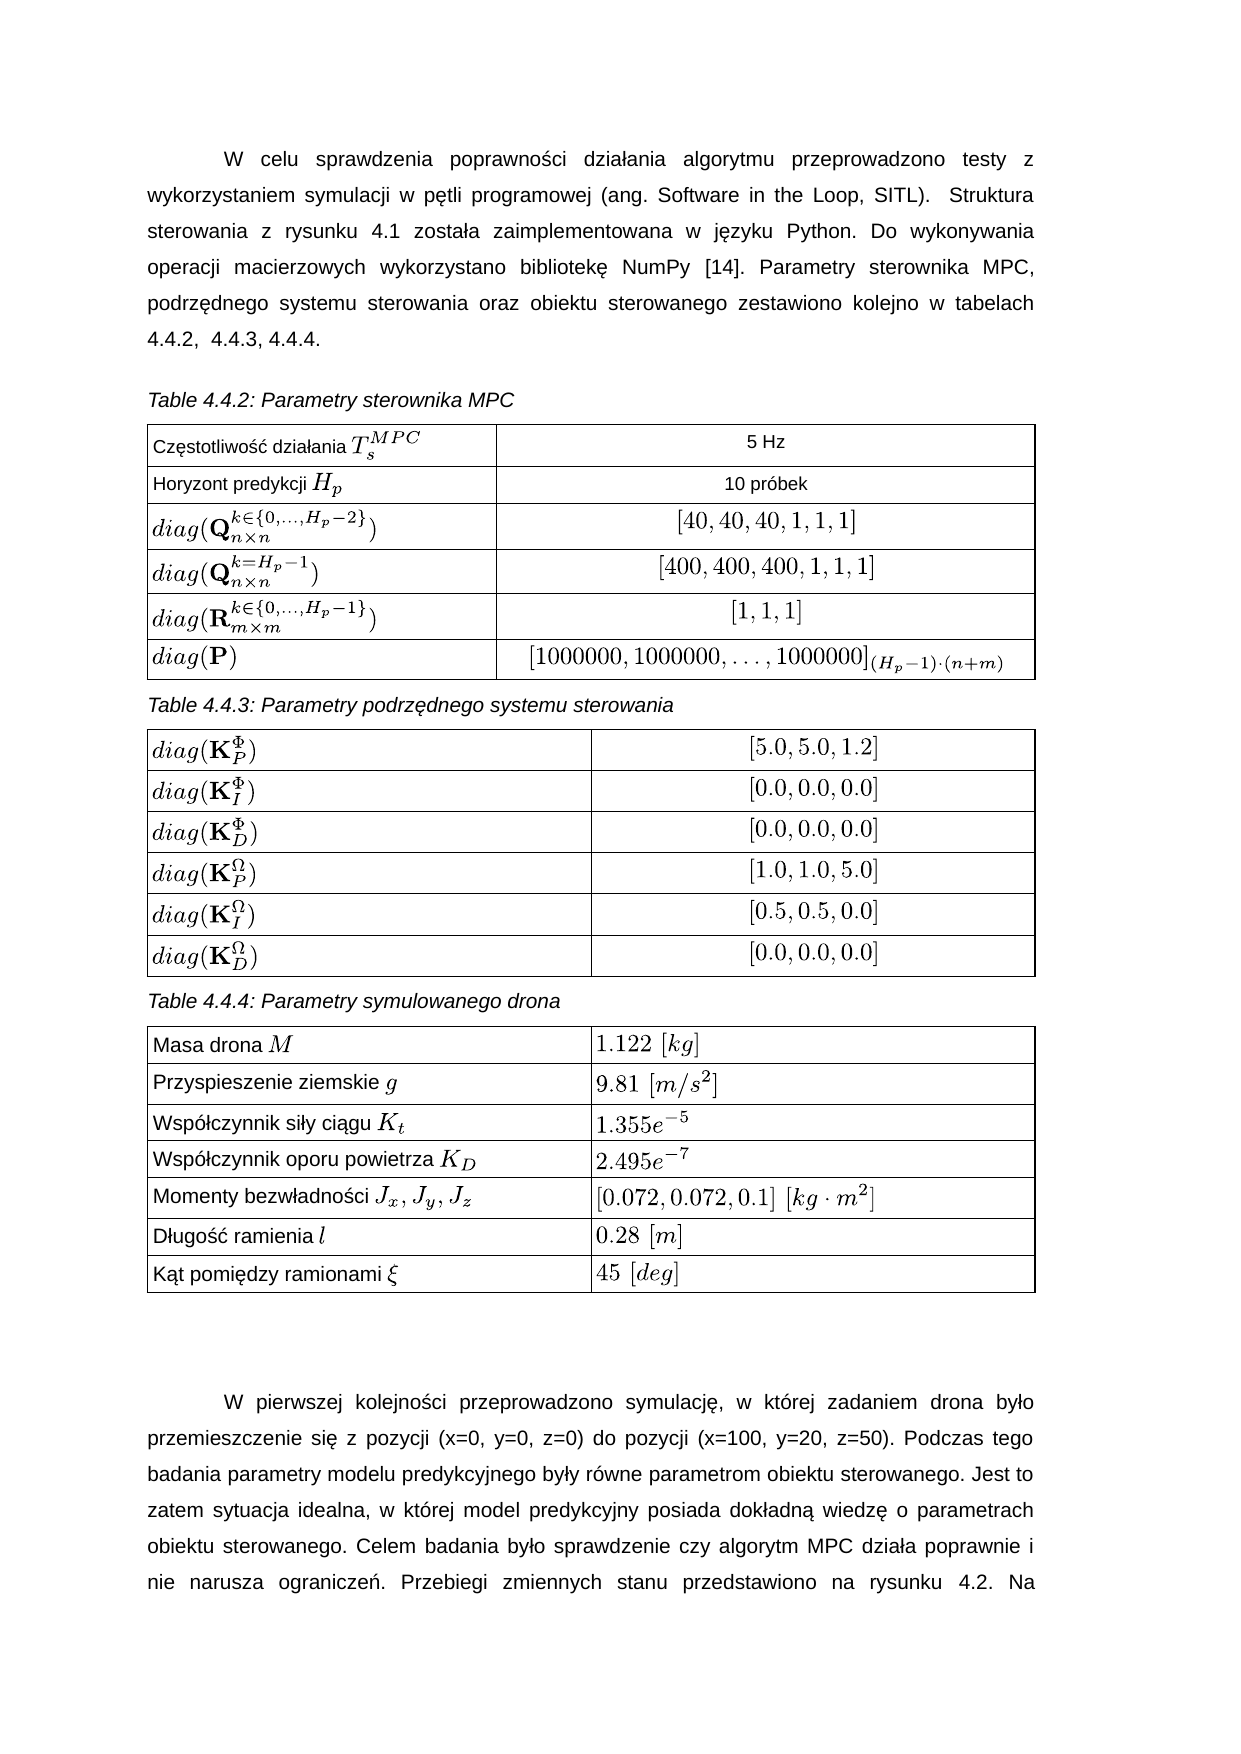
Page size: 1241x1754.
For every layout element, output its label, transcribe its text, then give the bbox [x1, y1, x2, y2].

table_cell Długość ramienia [148, 1219, 591, 1255]
table_cell Kąt pomiędzy ramionami [148, 1256, 591, 1292]
table_header [148, 730, 591, 770]
table_cell [148, 504, 496, 548]
table_cell [497, 640, 1034, 679]
table_cell [148, 594, 496, 638]
table_header [592, 730, 1034, 770]
table_cell [592, 853, 1034, 893]
table_cell [592, 1219, 1034, 1255]
table_cell [592, 812, 1034, 852]
table_cell [592, 1105, 1034, 1140]
text Table 4.4.2: Parametry sterownika MPC [147, 388, 1035, 412]
table_cell [592, 1064, 1034, 1104]
table_cell Współczynnik siły ciągu [148, 1105, 591, 1140]
table_cell Momenty bezwładności [148, 1178, 591, 1217]
table_cell [592, 771, 1034, 811]
table_cell [497, 550, 1034, 593]
table_cell Horyzont predykcji [148, 467, 496, 503]
table_header Masa drona [148, 1027, 591, 1063]
table_cell [497, 504, 1034, 548]
table_cell Współczynnik oporu powietrza [148, 1141, 591, 1177]
text W pierwszej kolejności przeprowadzono symulację, w której zadaniem drona było przemieszczenie się z pozycji (x=0, y=0, z=0) do pozycji (x=100, y=20, z=50). Podczas tego badania parametry modelu predykcyjnego były równe parametrom obiektu sterowanego. Jest to zatem sytuacja idealna, w której model predykcyjny posiada dokładną wiedzę o parametrach obiektu sterowanego. Celem badania było sprawdzenie czy algorytm MPC działa poprawnie i nie narusza ograniczeń. Przebiegi zmiennych stanu przedstawiono na rysunku 4.2. Na [147, 1390, 1035, 1594]
table_cell [592, 936, 1034, 976]
text Table 4.4.4: Parametry symulowanego drona [147, 989, 1035, 1013]
text W celu sprawdzenia poprawności działania algorytmu przeprowadzono testy z wykorzystaniem symulacji w pętli programowej (ang. Software in the Loop, SITL). Struktura sterowania z rysunku 4.1 została zaimplementowana w języku Python. Do wykonywania operacji macierzowych wykorzystano bibliotekę NumPy [14]. Parametry sterownika MPC, podrzędnego systemu sterowania oraz obiektu sterowanego zestawiono kolejno w tabelach 4.4.2, 4.4.3, 4.4.4. [147, 147, 1035, 351]
table_header [592, 1027, 1034, 1063]
table_header 5 Hz [497, 425, 1034, 466]
text Table 4.4.3: Parametry podrzędnego systemu sterowania [147, 693, 1035, 717]
table_cell [592, 1256, 1034, 1292]
table_cell [148, 640, 496, 679]
table_cell 10 próbek [497, 467, 1034, 503]
table_cell [148, 550, 496, 593]
table_cell [592, 1178, 1034, 1217]
table_cell [148, 853, 591, 893]
table_cell [148, 771, 591, 811]
table_cell Przyspieszenie ziemskie [148, 1064, 591, 1104]
table_cell [148, 812, 591, 852]
table_cell [592, 894, 1034, 934]
table_cell [148, 894, 591, 934]
table_cell [148, 936, 591, 976]
table_header Częstotliwość działania [148, 425, 496, 466]
table_cell [497, 594, 1034, 638]
table_cell [592, 1141, 1034, 1177]
